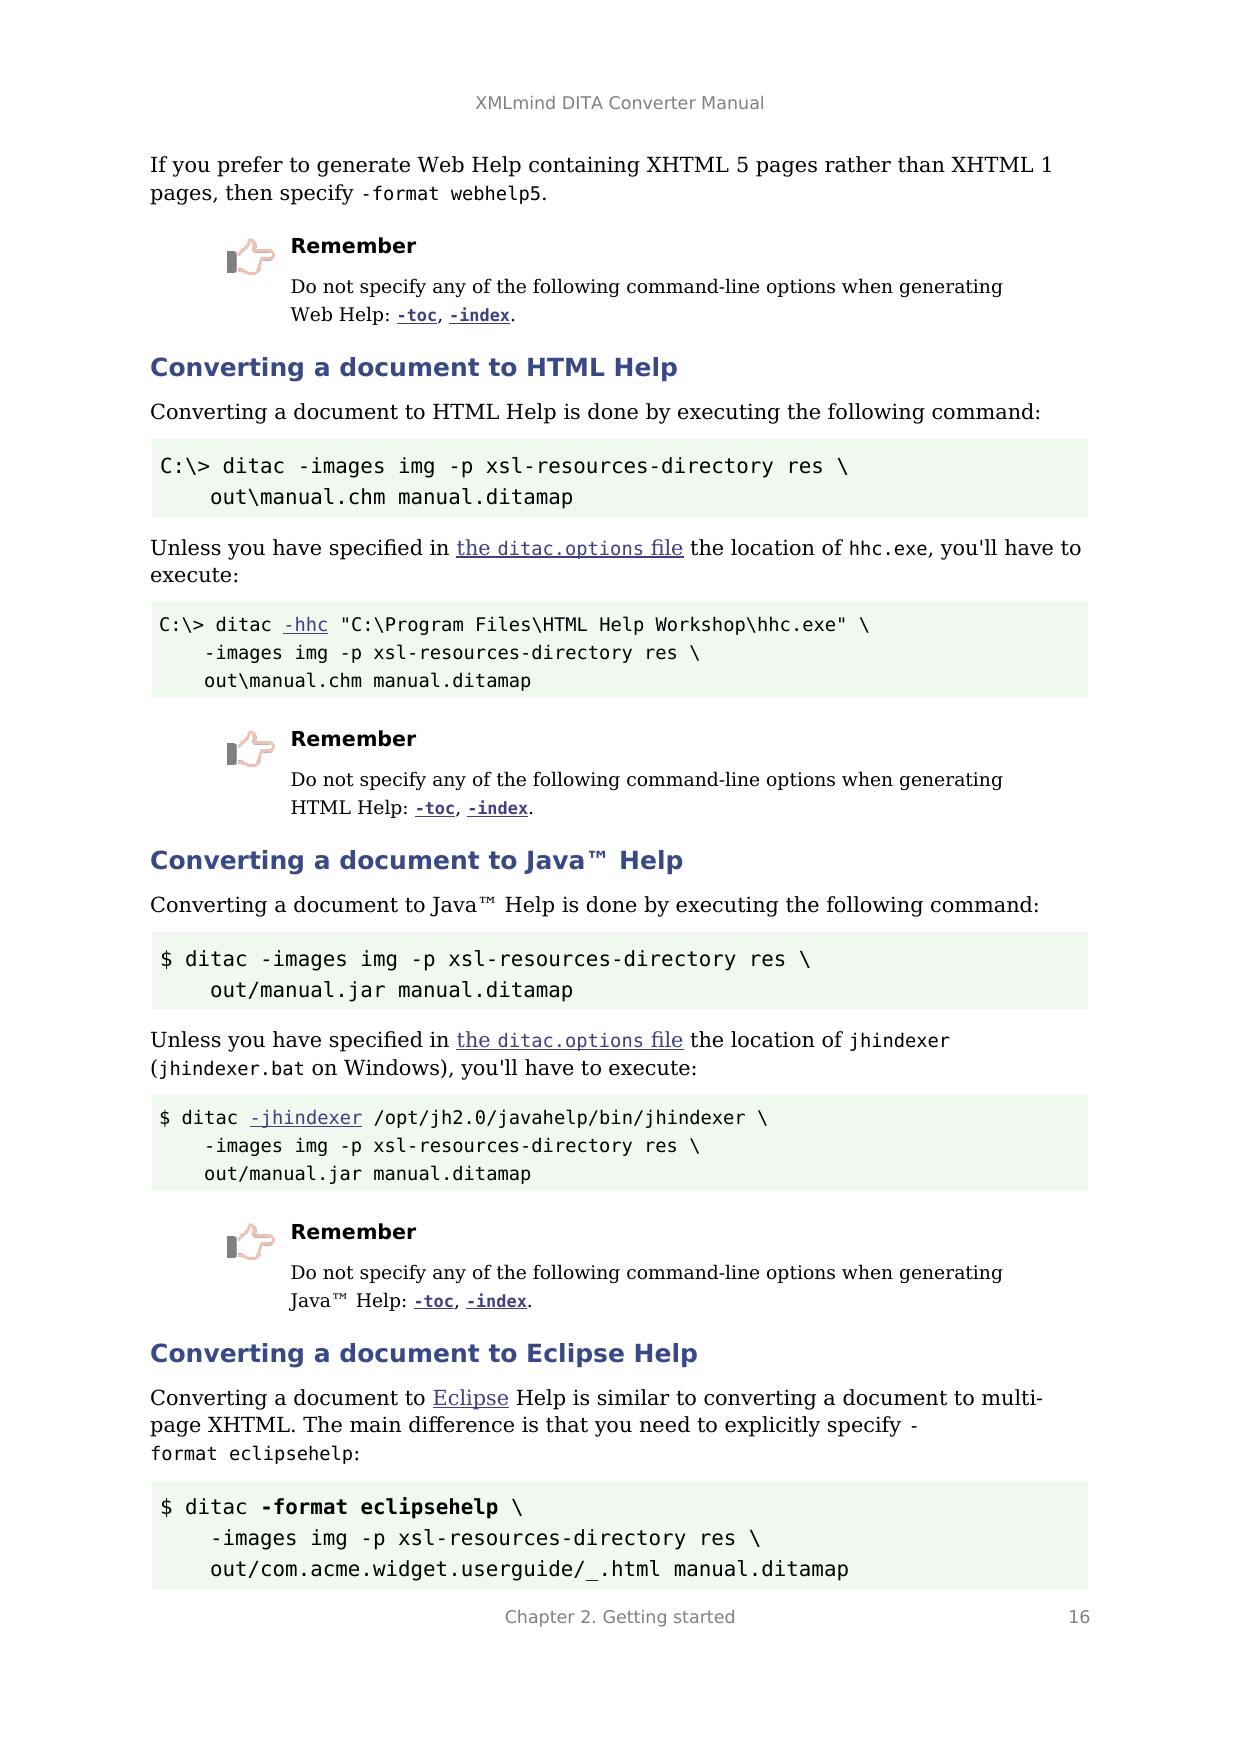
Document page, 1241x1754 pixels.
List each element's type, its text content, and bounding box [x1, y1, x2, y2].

table_header [225, 1219, 290, 1312]
text Converting a document to HTML Help [150, 353, 1090, 383]
table_header [225, 726, 290, 819]
table_header Remember Do not specify any of the following command-line options when generating HTML Help: -toc, -index. [290, 726, 1015, 819]
picture [225, 1218, 275, 1269]
text Converting a document to Eclipse Help [150, 1339, 1090, 1368]
text Unless you have specified in the ditac.options file the location of hhc.exe, you'll have to execute: [150, 532, 1090, 587]
text $ ditac -jhindexer /opt/jh2.0/javahelp/bin/jhindexer \ -images img -p xsl-resources-directory res \ out/manual.jar manual.ditamap [152, 1094, 1088, 1191]
text C:\> ditac -hhc "C:\Program Files\HTML Help Workshop\hhc.exe" \ -images img -p xsl-resources-directory res \ out\manual.chm manual.ditamap [152, 601, 1088, 698]
table_header Remember Do not specify any of the following command-line options when generating Java™ Help: -toc, -index. [290, 1219, 1015, 1312]
text Converting a document to Java™ Help [150, 846, 1090, 876]
text $ ditac -images img -p xsl-resources-directory res \ out/manual.jar manual.ditamap [152, 932, 1088, 1009]
text Converting a document to HTML Help is done by executing the following command: [150, 396, 1090, 424]
table_header [225, 233, 290, 326]
text If you prefer to generate Web Help containing XHTML 5 pages rather than XHTML 1 pages, then specify -format webhelp5. [150, 150, 1090, 205]
text Unless you have specified in the ditac.options file the location of jhindexer (jhindexer.bat on Windows), you'll have to execute: [150, 1025, 1090, 1080]
text $ ditac -format eclipsehelp \ -images img -p xsl-resources-directory res \ out/com.acme.widget.userguide/_.html manual.ditamap [152, 1481, 1088, 1589]
table_header Remember Do not specify any of the following command-line options when generating Web Help: -toc, -index. [290, 233, 1015, 326]
text Converting a document to Eclipse Help is similar to converting a document to multi-page XHTML. The main difference is that you need to explicitly specify -format eclipsehelp: [150, 1382, 1090, 1465]
picture [225, 726, 275, 776]
text Converting a document to Java™ Help is done by executing the following command: [150, 889, 1090, 917]
picture [225, 233, 275, 284]
text C:\> ditac -images img -p xsl-resources-directory res \ out\manual.chm manual.ditamap [152, 439, 1088, 517]
